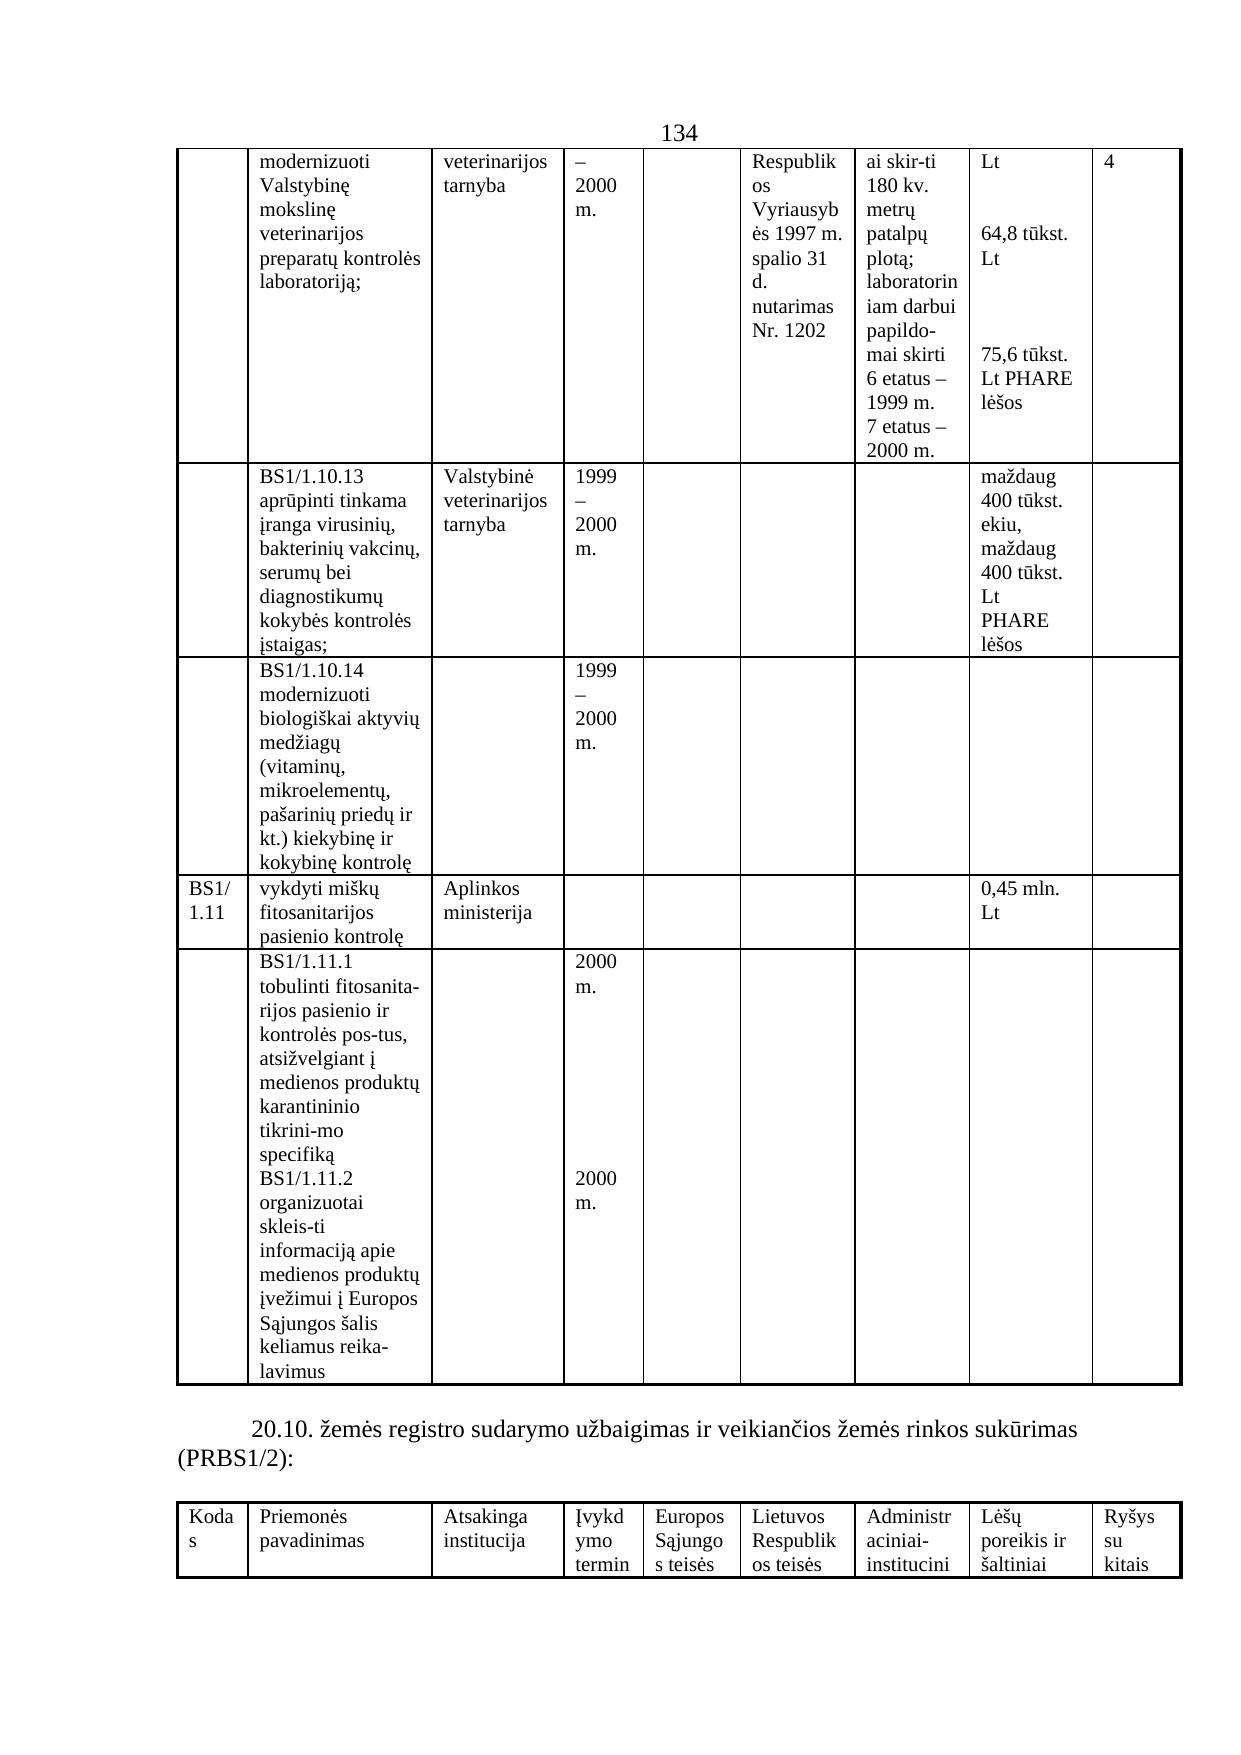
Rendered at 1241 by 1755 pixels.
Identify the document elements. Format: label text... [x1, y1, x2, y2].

table_cell 1999 – 2000 m. [565, 464, 643, 656]
table_cell [1093, 950, 1179, 1166]
table_cell [970, 1166, 1092, 1383]
table_cell [741, 658, 854, 874]
table_cell BS1/1.11.2 organizuotai skleis-ti informaciją apie medienos produktų įvežimui į Europos Sąjungos šalis keliamus reika-lavimus [249, 1166, 431, 1383]
table_cell [1093, 876, 1179, 948]
table_cell [970, 950, 1092, 1166]
table_header Kodas [179, 1504, 247, 1576]
table_cell BS1/1.10.13 aprūpinti tinkama įranga virusinių, bakterinių vakcinų, serumų bei diagnostikumų kokybės kontrolės įstaigas; [249, 464, 431, 656]
table_cell 2000 m. [565, 950, 643, 1166]
table_cell BS1/1.10.14 modernizuoti biologiškai aktyvių medžiagų (vitaminų, mikroelementų, pašarinių priedų ir kt.) kiekybinę ir kokybinę kontrolę [249, 658, 431, 874]
table_cell [856, 876, 969, 948]
table_cell 0,45 mln. Lt [970, 876, 1092, 948]
table_header Lietuvos Respublikos teisės [741, 1504, 854, 1576]
table_header Ryšys su kitais [1093, 1504, 1179, 1576]
table_cell veterinarijos tarnyba [433, 149, 563, 462]
table_cell 2000 m. [565, 1166, 643, 1383]
table_cell 1999 – 2000 m. [565, 658, 643, 874]
text 20.10. žemės registro sudarymo užbaigimas ir veikiančios žemės rinkos sukūrimas (PRBS1/2): [177, 1414, 1181, 1472]
table_cell [179, 1166, 247, 1383]
table_cell modernizuoti Valstybinę mokslinę veterinarijos preparatų kontrolės laboratoriją; [249, 149, 431, 462]
table_cell [970, 658, 1092, 874]
table_cell Respublikos Vyriausybės 1997 m. spalio 31 d. nutarimas Nr. 1202 [741, 149, 854, 462]
table_cell [565, 876, 643, 948]
table_cell [741, 464, 854, 656]
table_cell [433, 950, 563, 1166]
table_cell Aplinkos ministerija [433, 876, 563, 948]
table_cell Lt 64,8 tūkst. Lt 75,6 tūkst. Lt PHARE lėšos [970, 149, 1092, 462]
table_cell [856, 950, 969, 1166]
table_header Europos Sąjungos teisės [644, 1504, 740, 1576]
table_header Atsakinga institucija [433, 1504, 563, 1576]
table_cell [644, 464, 740, 656]
table_header Lėšų poreikis ir šaltiniai [970, 1504, 1092, 1576]
table_cell BS1/1.11.1 tobulinti fitosanita-rijos pasienio ir kontrolės pos-tus, atsižvelgiant į medienos produktų karantininio tikrini-mo specifiką [249, 950, 431, 1166]
table_cell maždaug 400 tūkst. ekiu, maždaug 400 tūkst. Lt PHARE lėšos [970, 464, 1092, 656]
table_cell [1093, 464, 1179, 656]
table_cell 4 [1093, 149, 1179, 462]
table_cell [433, 658, 563, 874]
table_cell [741, 1166, 854, 1383]
table_cell [741, 950, 854, 1166]
table_cell [1093, 658, 1179, 874]
table_cell [179, 658, 247, 874]
table_cell Valstybinė veterinarijos tarnyba [433, 464, 563, 656]
table_cell [856, 464, 969, 656]
table_cell [644, 950, 740, 1166]
table_cell [179, 950, 247, 1166]
table_cell BS1/1.11 [179, 876, 247, 948]
table_cell [179, 149, 247, 462]
table_cell [741, 876, 854, 948]
table_header Priemonės pavadinimas [249, 1504, 431, 1576]
table_cell [1093, 1166, 1179, 1383]
table_cell [179, 464, 247, 656]
table_cell [644, 658, 740, 874]
table_header Įvykdymo termin [565, 1504, 643, 1576]
table_cell vykdyti miškų fitosanitarijos pasienio kontrolę [249, 876, 431, 948]
table_cell ai skir-ti 180 kv. metrų patalpų plotą; laboratoriniam darbui papildo-mai skirti 6 etatus – 1999 m. 7 etatus – 2000 m. [856, 149, 969, 462]
table_header Administraciniai-institucini [856, 1504, 969, 1576]
table_cell [433, 1166, 563, 1383]
table_cell [644, 1166, 740, 1383]
table_cell – 2000 m. [565, 149, 643, 462]
table_cell [644, 149, 740, 462]
table_cell [644, 876, 740, 948]
table_cell [856, 1166, 969, 1383]
table_cell [856, 658, 969, 874]
